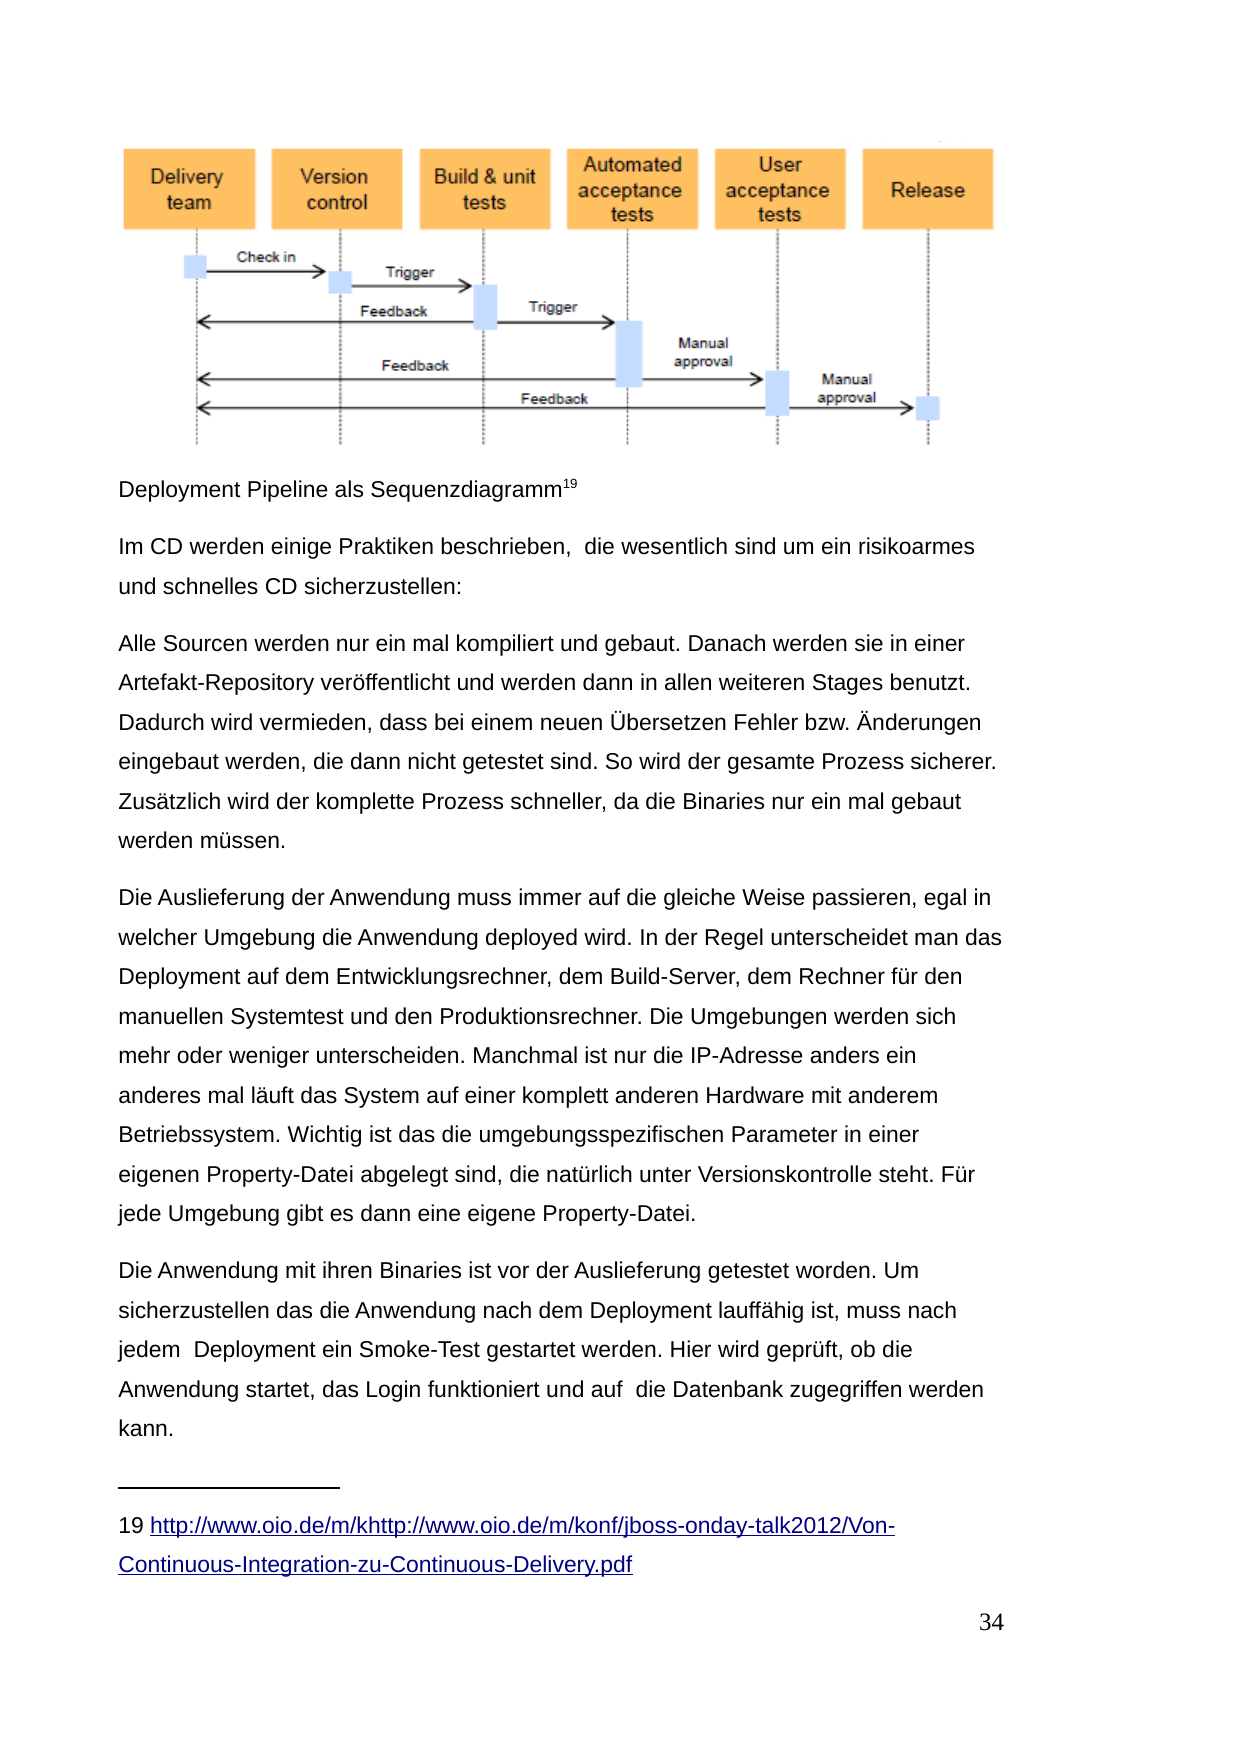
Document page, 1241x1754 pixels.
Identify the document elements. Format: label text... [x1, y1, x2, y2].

text Die Auslieferung der Anwendung muss immer auf die gleiche Weise passieren, egal in welcher Umgebung die Anwendung deployed wird. In der Regel unterscheidet man das Deployment auf dem Entwicklungsrechner, dem Build-Server, dem Rechner für den manuellen Systemtest und den Produktionsrechner. Die Umgebungen werden sich mehr oder weniger unterscheiden. Manchmal ist nur die IP-Adresse anders ein anderes mal läuft das System auf einer komplett anderen Hardware mit anderem Betriebssystem. Wichtig ist das die umgebungsspezifischen Parameter in einer eigenen Property-Datei abgelegt sind, die natürlich unter Versionskontrolle steht. Für jede Umgebung gibt es dann eine eigene Property-Datei. [118, 884, 1004, 1227]
text http://www.oio.de/m/khttp://www.oio.de/m/konf/jboss-onday-talk2012/Von-Continuous-Integration-zu-Continuous-Delivery.pdf [118, 1512, 1004, 1578]
picture [118, 141, 1005, 463]
text [118, 118, 1004, 141]
text Im CD werden einige Praktiken beschrieben, die wesentlich sind um ein risikoarmes und schnelles CD sicherzustellen: [118, 533, 1004, 599]
text Die Anwendung mit ihren Binaries ist vor der Auslieferung getestet worden. Um sicherzustellen das die Anwendung nach dem Deployment lauffähig ist, muss nach jedem Deployment ein Smoke-Test gestartet werden. Hier wird geprüft, ob die Anwendung startet, das Login funktioniert und auf die Datenbank zugegriffen werden kann. [118, 1257, 1004, 1442]
text Alle Sourcen werden nur ein mal kompiliert und gebaut. Danach werden sie in einer Artefakt-Repository veröffentlicht und werden dann in allen weiteren Stages benutzt. Dadurch wird vermieden, dass bei einem neuen Übersetzen Fehler bzw. Änderungen eingebaut werden, die dann nicht getestet sind. So wird der gesamte Prozess sicherer. Zusätzlich wird der komplette Prozess schneller, da die Binaries nur ein mal gebaut werden müssen. [118, 630, 1004, 853]
text Deployment Pipeline als Sequenzdiagramm [118, 463, 1004, 502]
